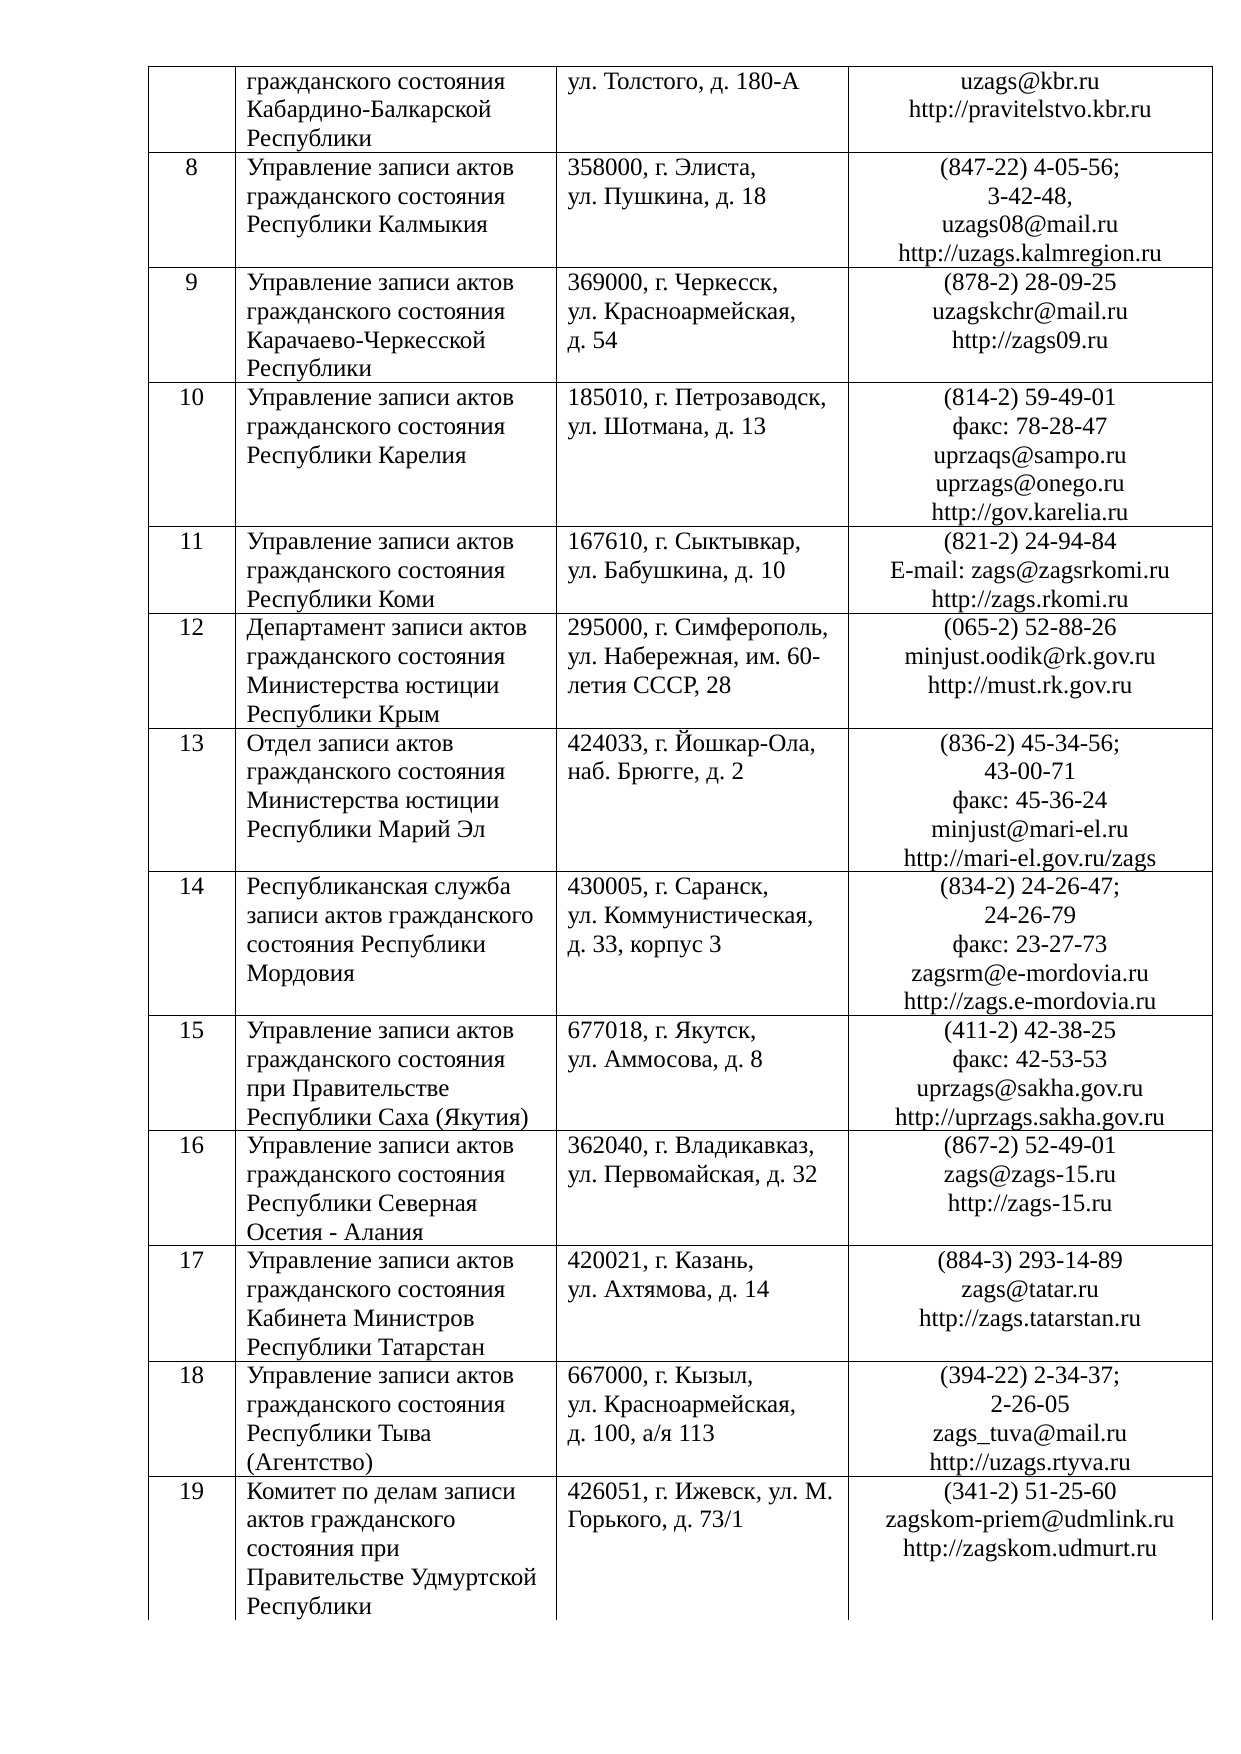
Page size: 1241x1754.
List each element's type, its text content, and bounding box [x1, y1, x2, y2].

table_cell (847-22) 4-05-56; 3-42-48, uzags08@mail.ru http://uzags.kalmregion.ru [849, 153, 1212, 267]
table_cell (878-2) 28-09-25 uzagskchr@mail.ru http://zags09.ru [849, 268, 1212, 382]
table_cell Департамент записи актов гражданского состояния Министерства юстиции Республики Крым [236, 614, 556, 727]
table_cell 8 [149, 153, 235, 267]
table_cell Управление записи актов гражданского состояния при Правительстве Республики Саха (Якутия) [236, 1016, 556, 1130]
table_cell (867-2) 52-49-01 zags@zags-15.ru http://zags-15.ru [849, 1131, 1212, 1245]
table_cell 12 [149, 614, 235, 727]
table_cell (884-3) 293-14-89 zags@tatar.ru http://zags.tatarstan.ru [849, 1246, 1212, 1361]
table_cell Комитет по делам записи актов гражданского состояния при Правительстве Удмуртской Республики [236, 1477, 556, 1619]
table_cell 420021, г. Казань, ул. Ахтямова, д. 14 [557, 1246, 848, 1361]
table_cell (341-2) 51-25-60 zagskom-priem@udmlink.ru http://zagskom.udmurt.ru [849, 1477, 1212, 1619]
table_cell 430005, г. Саранск, ул. Коммунистическая, д. 33, корпус 3 [557, 872, 848, 1015]
table_cell Управление записи актов гражданского состояния Республики Коми [236, 527, 556, 612]
table_cell 426051, г. Ижевск, ул. М. Горького, д. 73/1 [557, 1477, 848, 1619]
table_cell Управление записи актов гражданского состояния Республики Тыва (Агентство) [236, 1362, 556, 1476]
table_cell [149, 67, 235, 152]
table_cell Управление записи актов гражданского состояния Республики Калмыкия [236, 153, 556, 267]
table_cell Управление записи актов гражданского состояния Республики Северная Осетия - Алания [236, 1131, 556, 1245]
table_cell 19 [149, 1477, 235, 1619]
table_cell 15 [149, 1016, 235, 1130]
table_cell (821-2) 24-94-84 E-mail: zags@zagsrkomi.ru http://zags.rkomi.ru [849, 527, 1212, 612]
table_cell 677018, г. Якутск, ул. Аммосова, д. 8 [557, 1016, 848, 1130]
table_cell 667000, г. Кызыл, ул. Красноармейская, д. 100, а/я 113 [557, 1362, 848, 1476]
table_cell 185010, г. Петрозаводск, ул. Шотмана, д. 13 [557, 383, 848, 526]
table_cell (065-2) 52-88-26 minjust.oodik@rk.gov.ru http://must.rk.gov.ru [849, 614, 1212, 727]
table_cell (411-2) 42-38-25 факс: 42-53-53 uprzags@sakha.gov.ru http://uprzags.sakha.gov.ru [849, 1016, 1212, 1130]
table_cell (836-2) 45-34-56; 43-00-71 факс: 45-36-24 minjust@mari-el.ru http://mari-el.gov.ru/zags [849, 729, 1212, 871]
table_cell ул. Толстого, д. 180-А [557, 67, 848, 152]
table_cell Республиканская служба записи актов гражданского состояния Республики Мордовия [236, 872, 556, 1015]
table_cell 17 [149, 1246, 235, 1361]
table_cell 9 [149, 268, 235, 382]
table_cell 18 [149, 1362, 235, 1476]
table_cell 10 [149, 383, 235, 526]
table_cell гражданского состояния Кабардино-Балкарской Республики [236, 67, 556, 152]
table_cell 369000, г. Черкесск, ул. Красноармейская, д. 54 [557, 268, 848, 382]
table_cell Управление записи актов гражданского состояния Карачаево-Черкесской Республики [236, 268, 556, 382]
table_cell Управление записи актов гражданского состояния Республики Карелия [236, 383, 556, 526]
table_cell 16 [149, 1131, 235, 1245]
table_cell 14 [149, 872, 235, 1015]
table_cell 358000, г. Элиста, ул. Пушкина, д. 18 [557, 153, 848, 267]
table_cell Управление записи актов гражданского состояния Кабинета Министров Республики Татарстан [236, 1246, 556, 1361]
table_cell (834-2) 24-26-47; 24-26-79 факс: 23-27-73 zagsrm@e-mordovia.ru http://zags.e-mordovia.ru [849, 872, 1212, 1015]
table_cell 362040, г. Владикавказ, ул. Первомайская, д. 32 [557, 1131, 848, 1245]
table_cell 295000, г. Симферополь, ул. Набережная, им. 60-летия СССР, 28 [557, 614, 848, 727]
table_cell (814-2) 59-49-01 факс: 78-28-47 uprzaqs@sampo.ru uprzags@onego.ru http://gov.karelia.ru [849, 383, 1212, 526]
table_cell uzags@kbr.ru http://pravitelstvo.kbr.ru [849, 67, 1212, 152]
table_cell Отдел записи актов гражданского состояния Министерства юстиции Республики Марий Эл [236, 729, 556, 871]
table_cell 11 [149, 527, 235, 612]
table_cell 424033, г. Йошкар-Ола, наб. Брюгге, д. 2 [557, 729, 848, 871]
table_cell 167610, г. Сыктывкар, ул. Бабушкина, д. 10 [557, 527, 848, 612]
table_cell (394-22) 2-34-37; 2-26-05 zags_tuva@mail.ru http://uzags.rtyva.ru [849, 1362, 1212, 1476]
table_cell 13 [149, 729, 235, 871]
